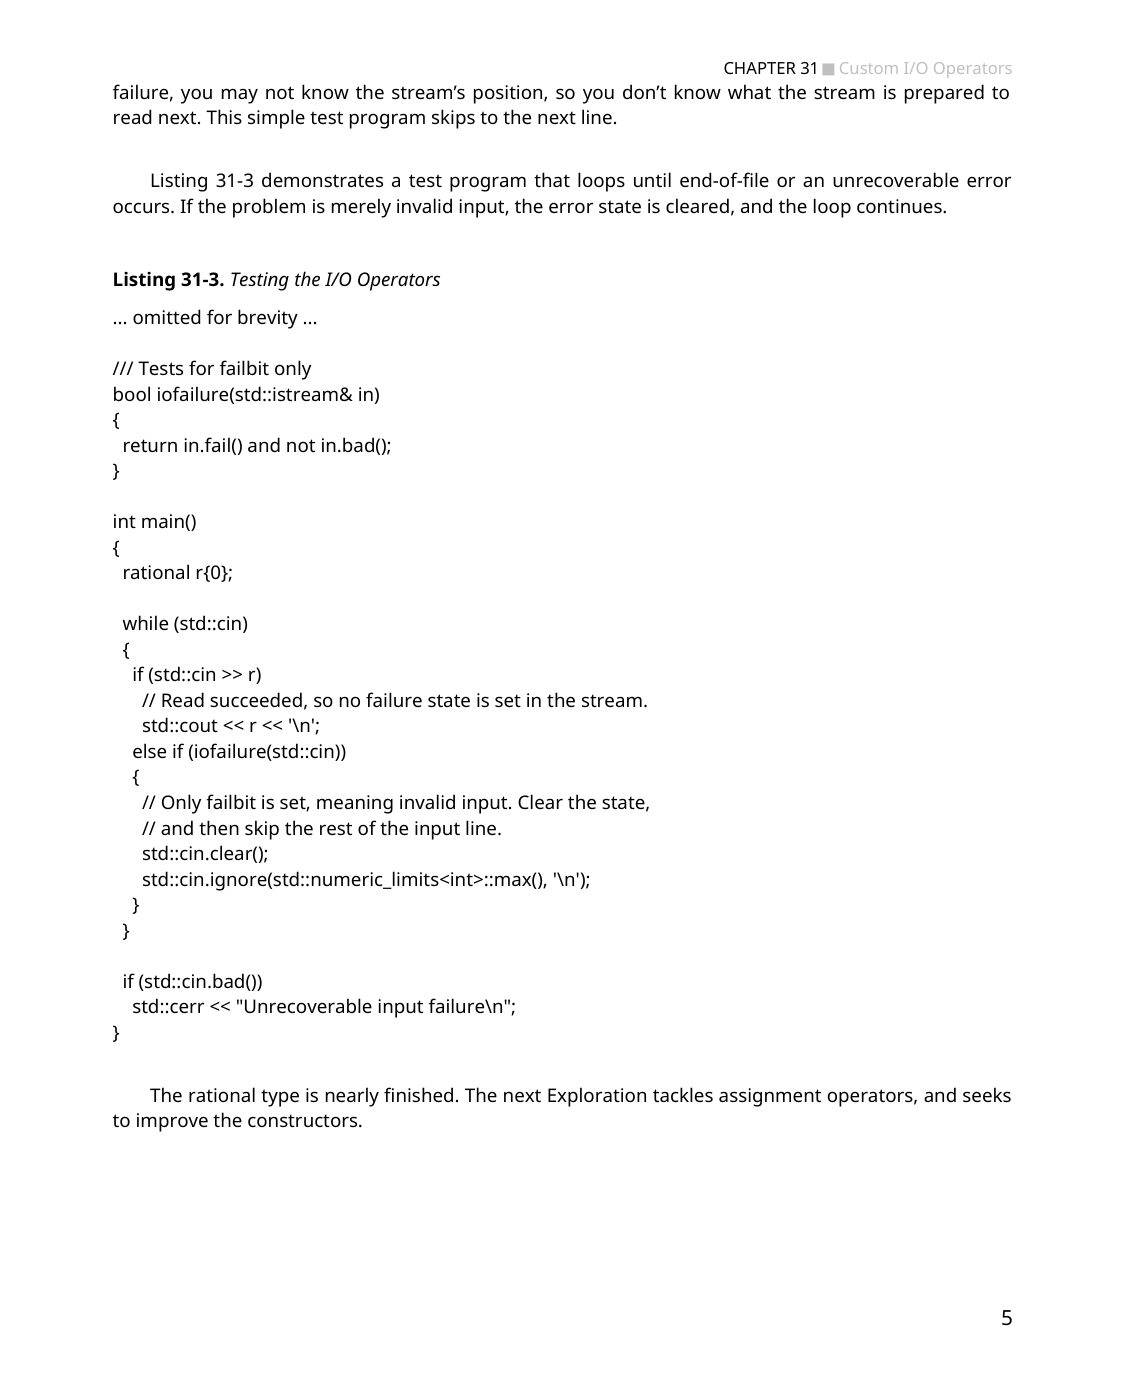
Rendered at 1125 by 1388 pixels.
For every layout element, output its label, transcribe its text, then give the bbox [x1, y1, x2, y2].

text if (std::cin.bad()) [112, 968, 1012, 993]
text { [112, 636, 1012, 662]
text /// Tests for failbit only [112, 356, 1012, 381]
text The rational type is nearly finished. The next Exploration tackles assignment operators, and seeks to improve the constructors. [112, 1082, 1012, 1133]
text rational r{0}; [112, 560, 1012, 585]
text else if (iofailure(std::cin)) [112, 738, 1012, 764]
text { [112, 534, 1012, 560]
text if (std::cin >> r) [112, 662, 1012, 687]
text std::cerr << "Unrecoverable input failure\n"; [112, 993, 1012, 1019]
text bool iofailure(std::istream& in) [112, 381, 1012, 407]
text } [112, 891, 1012, 917]
text } [112, 917, 1012, 942]
text std::cin.ignore(std::numeric_limits<int>::max(), '\n'); [112, 866, 1012, 891]
text Listing 31-3. Testing the I/O Operators [112, 266, 1012, 292]
text // and then skip the rest of the input line. [112, 815, 1012, 840]
text ... omitted for brevity ... [112, 304, 1012, 330]
text return in.fail() and not in.bad(); [112, 432, 1012, 458]
text std::cin.clear(); [112, 840, 1012, 866]
text failure, you may not know the stream’s position, so you don’t know what the stream is prepared to read next. This simple test program skips to the next line. [112, 79, 1012, 130]
text } [112, 1019, 1012, 1044]
text { [112, 407, 1012, 432]
text std::cout << r << '\n'; [112, 713, 1012, 738]
text // Read succeeded, so no failure state is set in the stream. [112, 687, 1012, 713]
text Listing 31-3 demonstrates a test program that loops until end-of-file or an unrecoverable error occurs. If the problem is merely invalid input, the error state is cleared, and the loop continues. [112, 167, 1012, 218]
text // Only failbit is set, meaning invalid input. Clear the state, [112, 789, 1012, 815]
text { [112, 764, 1012, 789]
text } [112, 458, 1012, 483]
text while (std::cin) [112, 611, 1012, 636]
text int main() [112, 509, 1012, 534]
